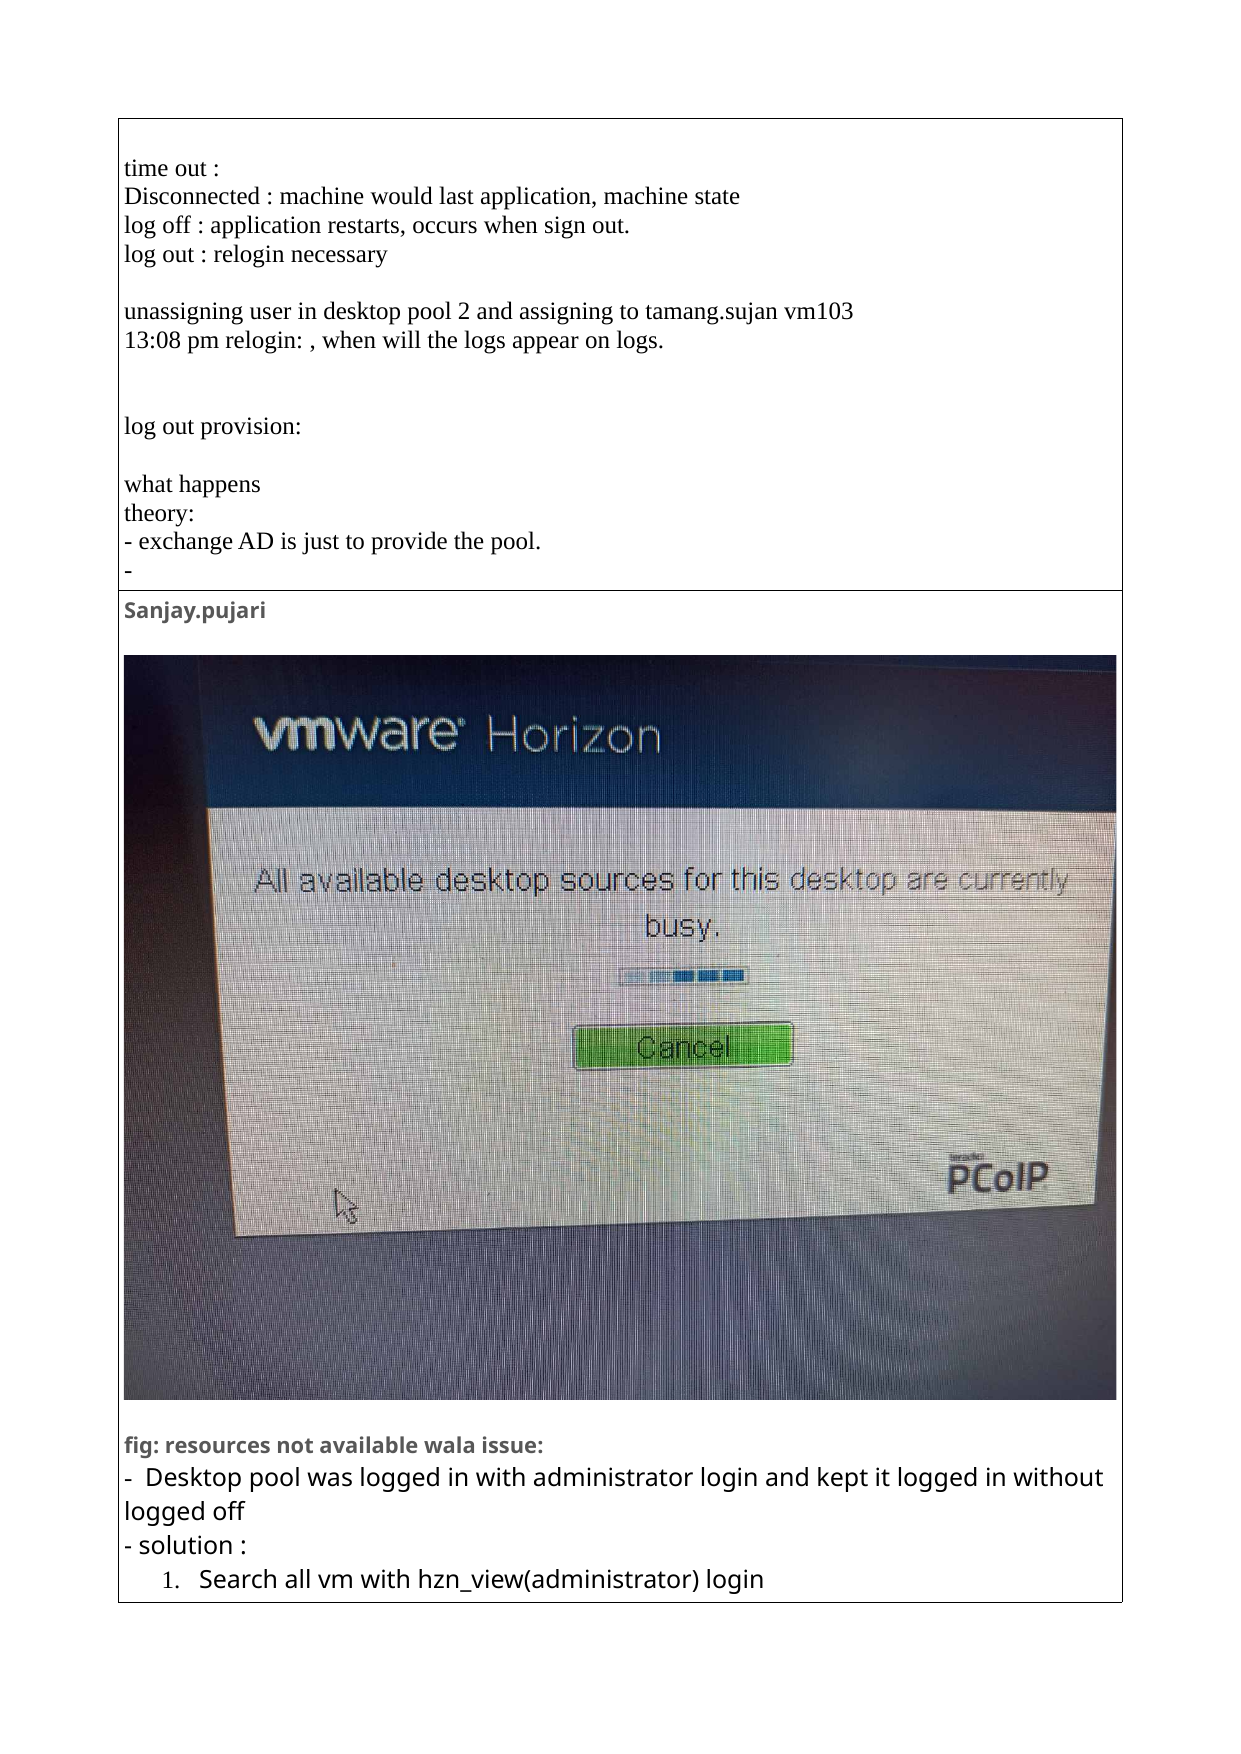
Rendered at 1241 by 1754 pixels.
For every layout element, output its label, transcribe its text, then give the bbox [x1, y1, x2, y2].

table_cell time out : Disconnected : machine would last application, machine state log off : application restarts, occurs when sign out. log out : relogin necessary unassigning user in desktop pool 2 and assigning to tamang.sujan vm103 13:08 pm relogin: , when will the logs appear on logs. log out provision: what happens theory: - exchange AD is just to provide the pool. - [119, 119, 1122, 590]
table_cell Sanjay.pujari fig: resources not available wala issue: - Desktop pool was logged in with administrator login and kept it logged in without logged off - solution : Search all vm with hzn_view(administrator) login [119, 591, 1122, 1602]
picture [123, 655, 1117, 1400]
